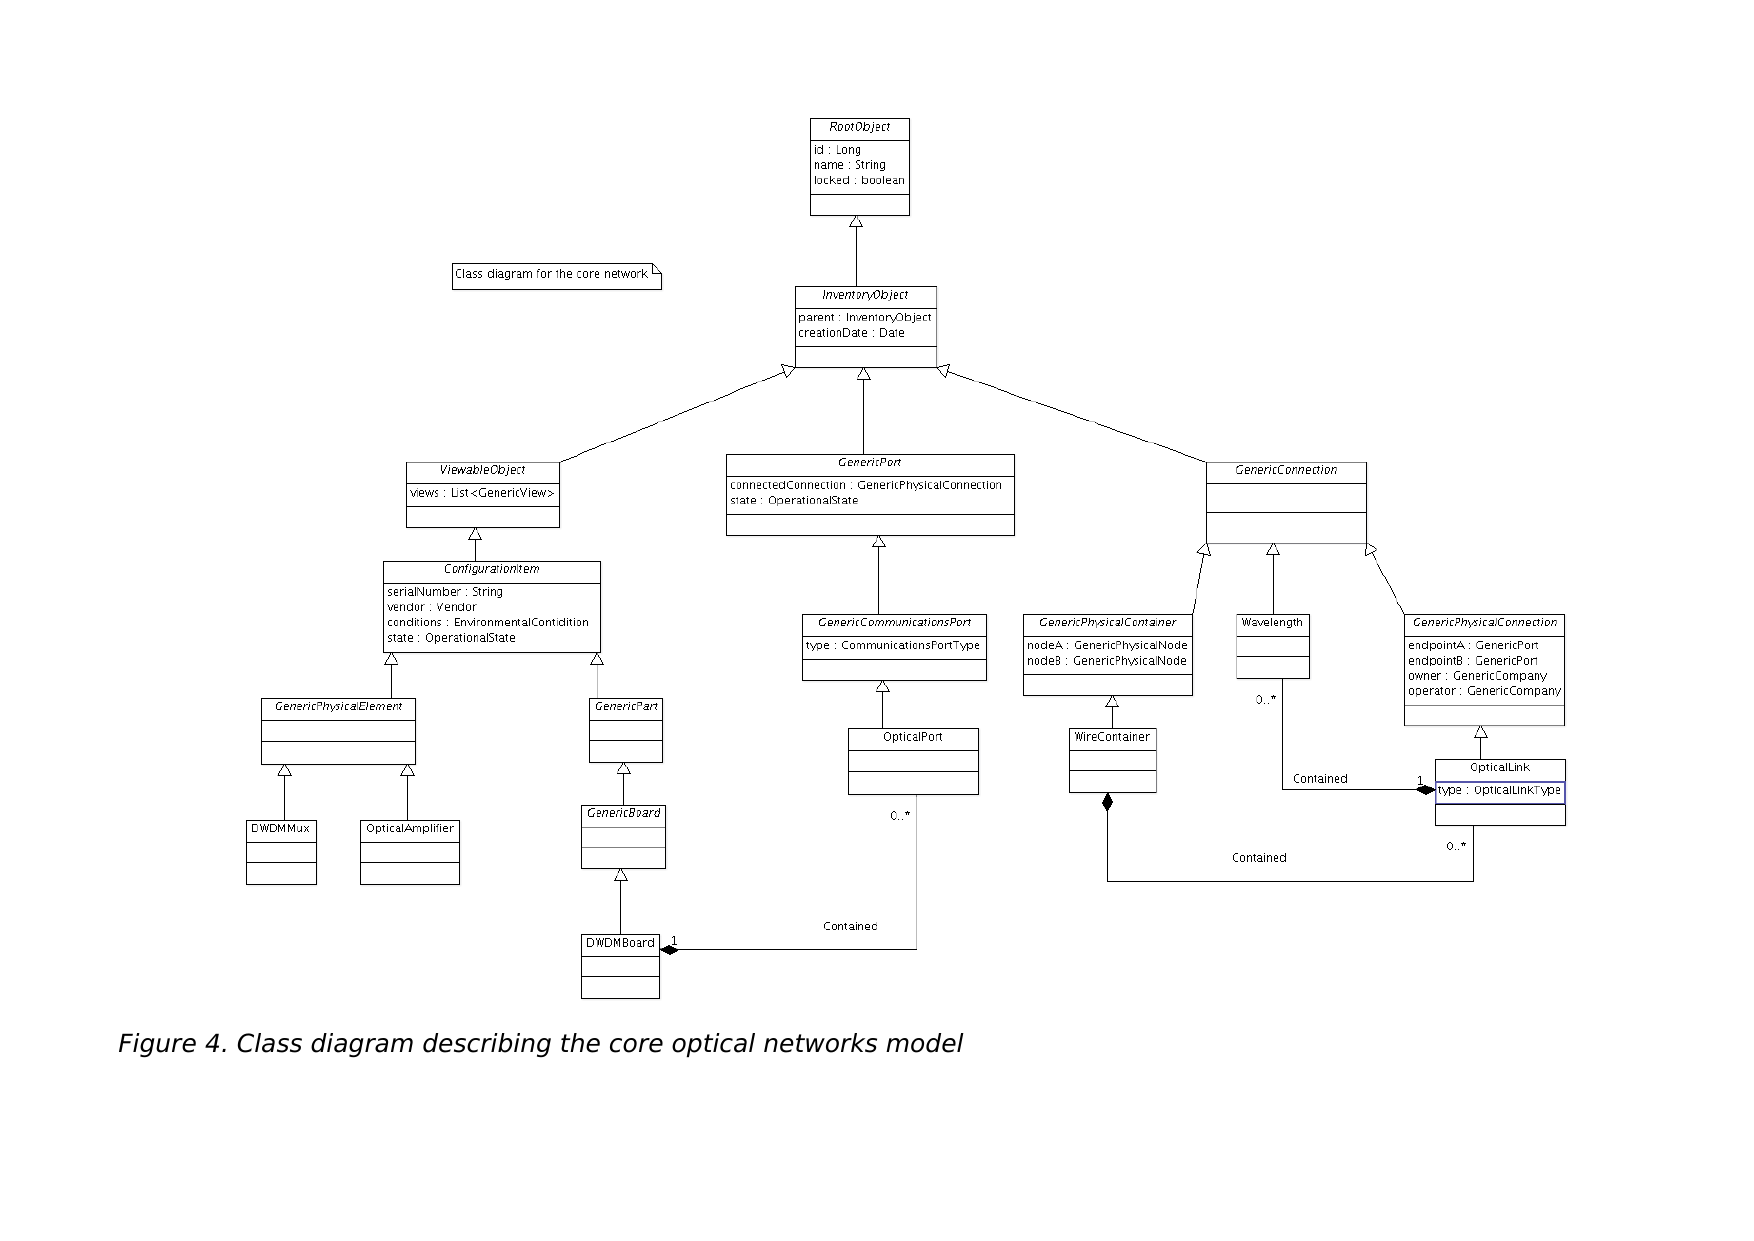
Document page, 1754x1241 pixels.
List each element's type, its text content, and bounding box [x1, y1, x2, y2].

picture [118, 118, 1636, 1030]
text Figure 4. Class diagram describing the core optical networks model [118, 1030, 1636, 1058]
